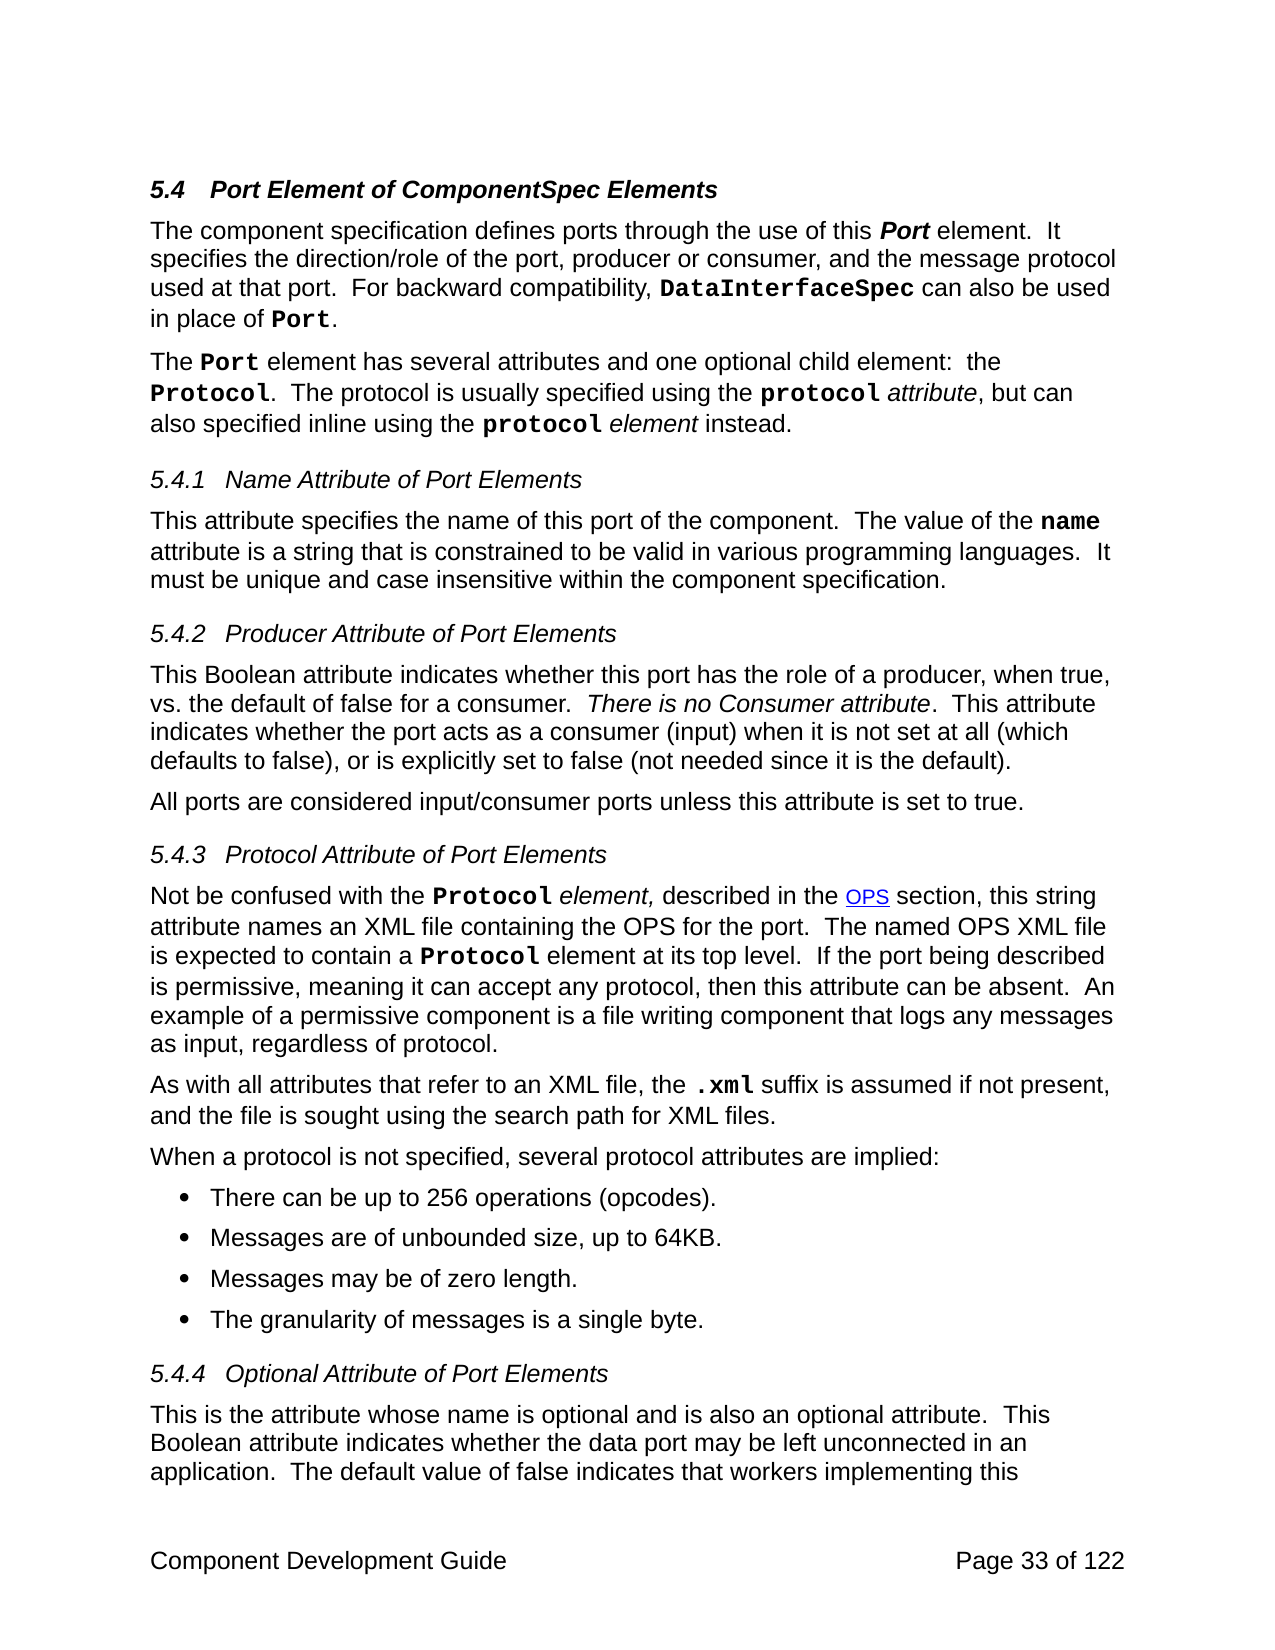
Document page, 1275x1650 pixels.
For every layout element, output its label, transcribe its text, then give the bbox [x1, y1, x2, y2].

list Messages are of unbounded size, up to 64KB. [180, 1223, 1125, 1252]
list The granularity of messages is a single byte. [180, 1305, 1125, 1334]
text The component specification defines ports through the use of this Port element. It specifies the direction/role of the port, producer or consumer, and the message protocol used at that port. For backward compatibility, DataInterfaceSpec can also be used in place of Port. [150, 216, 1125, 335]
subtitle Protocol Attribute of Port Elements [150, 841, 1125, 869]
text The Port element has several attributes and one optional child element: the Protocol. The protocol is usually specified using the protocol attribute, but can also specified inline using the protocol element instead. [150, 347, 1125, 440]
list Messages may be of zero length. [180, 1264, 1125, 1293]
text When a protocol is not specified, several protocol attributes are implied: [150, 1142, 1125, 1171]
subtitle Producer Attribute of Port Elements [150, 619, 1125, 648]
subtitle Name Attribute of Port Elements [150, 465, 1125, 494]
subtitle Port Element of ComponentSpec Elements [150, 175, 1125, 204]
list There can be up to 256 operations (opcodes). [180, 1182, 1125, 1211]
text As with all attributes that refer to an XML file, the .xml suffix is assumed if not present, and the file is sought using the search path for XML files. [150, 1070, 1125, 1130]
text All ports are considered input/consumer ports unless this attribute is set to true. [150, 787, 1125, 816]
text Not be confused with the Protocol element, described in the OPS section, this string attribute names an XML file containing the OPS for the port. The named OPS XML file is expected to contain a Protocol element at its top level. If the port being described is permissive, meaning it can accept any protocol, then this attribute can be absent. An example of a permissive component is a file writing component that logs any messages as input, regardless of protocol. [150, 881, 1125, 1058]
subtitle Optional Attribute of Port Elements [150, 1359, 1125, 1388]
text This attribute specifies the name of this port of the component. The value of the name attribute is a string that is constrained to be valid in various programming languages. It must be unique and case insensitive within the component specification. [150, 506, 1125, 594]
text This Boolean attribute indicates whether this port has the role of a producer, when true, vs. the default of false for a consumer. There is no Consumer attribute. This attribute indicates whether the port acts as a consumer (input) when it is not set at all (which defaults to false), or is explicitly set to false (not needed since it is the default). [150, 660, 1125, 775]
text This is the attribute whose name is optional and is also an optional attribute. This Boolean attribute indicates whether the data port may be left unconnected in an application. The default value of false indicates that workers implementing this [150, 1399, 1125, 1486]
